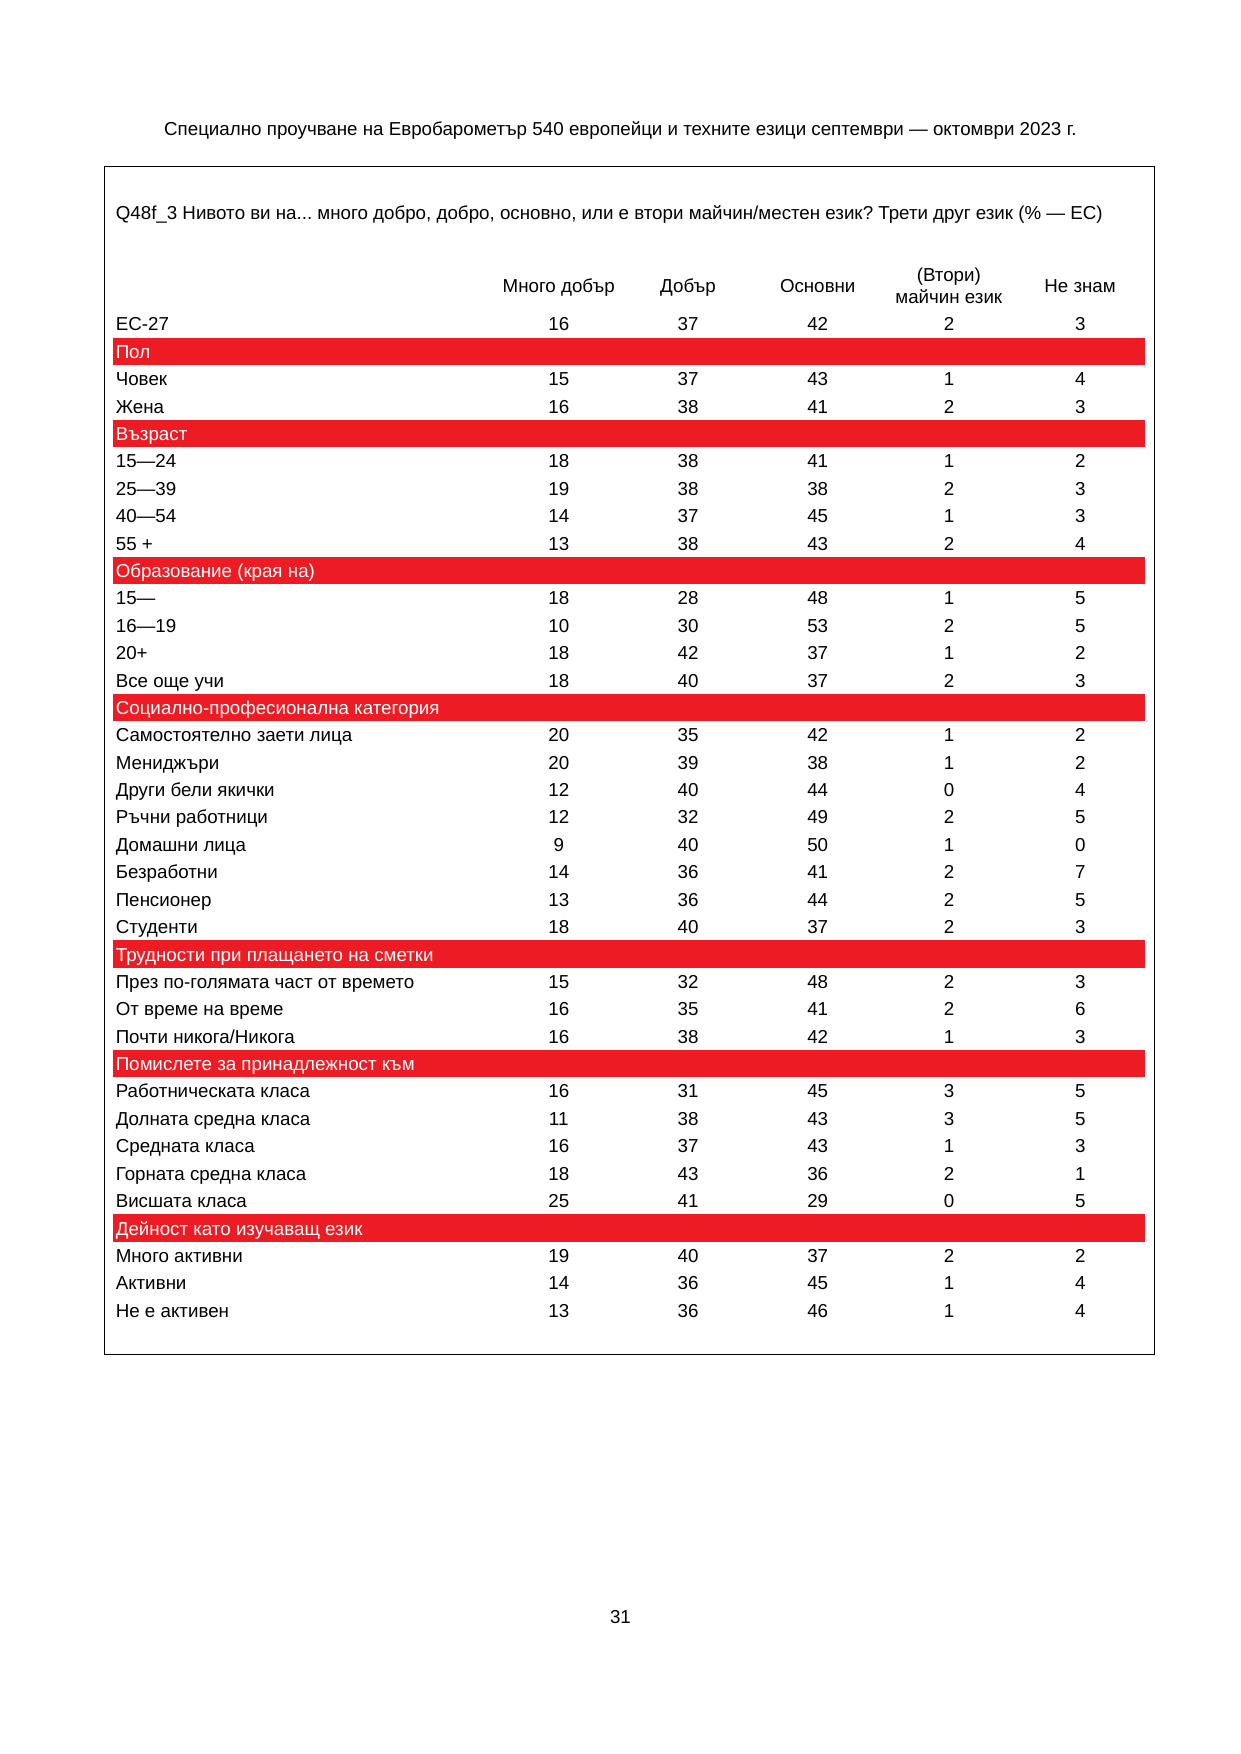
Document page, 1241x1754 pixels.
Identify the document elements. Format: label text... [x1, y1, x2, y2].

table_cell 2 [882, 1242, 1015, 1269]
table_cell 42 [753, 721, 882, 749]
table_cell 2 [882, 393, 1015, 420]
table_cell 3 [1015, 1132, 1145, 1159]
table_cell 40 [623, 1242, 753, 1269]
table_cell 2 [882, 913, 1015, 940]
table_cell [113, 261, 494, 310]
table_cell [882, 229, 1015, 261]
table_cell 40 [623, 776, 753, 803]
table_cell 7 [1015, 858, 1145, 886]
table_cell Основни [753, 261, 882, 310]
table_cell 2 [882, 666, 1015, 694]
table_cell 15 [494, 365, 623, 392]
table_cell Безработни [113, 858, 494, 886]
table_cell 19 [494, 475, 623, 502]
table_cell 35 [623, 721, 753, 749]
table_cell 14 [494, 502, 623, 529]
table_cell [494, 1214, 623, 1242]
table_cell 16 [494, 1132, 623, 1159]
table_cell 25 [494, 1187, 623, 1214]
table_cell 38 [753, 475, 882, 502]
table_cell [623, 1214, 753, 1242]
table_cell 44 [753, 776, 882, 803]
table_cell 41 [753, 995, 882, 1023]
table_cell [494, 229, 623, 261]
table_cell [882, 940, 1015, 968]
table_cell 0 [1015, 831, 1145, 858]
table_cell 1 [882, 447, 1015, 475]
table_cell 0 [882, 776, 1015, 803]
table_cell 37 [753, 639, 882, 666]
table_cell 3 [1015, 475, 1145, 502]
table_cell 45 [753, 1269, 882, 1297]
table_cell 42 [753, 1023, 882, 1050]
table_cell Човек [113, 365, 494, 392]
table_cell 1 [882, 1297, 1015, 1324]
table_cell 37 [623, 310, 753, 338]
table_cell 16 [494, 1078, 623, 1105]
table_cell 46 [753, 1297, 882, 1324]
table_cell 19 [494, 1242, 623, 1269]
table_cell 41 [753, 393, 882, 420]
table_cell 18 [494, 584, 623, 612]
table_cell Много добър [494, 261, 623, 310]
table_cell 11 [494, 1105, 623, 1132]
table_cell 49 [753, 804, 882, 831]
table_cell [753, 229, 882, 261]
table_cell Самостоятелно заети лица [113, 721, 494, 749]
table_cell 15—24 [113, 447, 494, 475]
table_cell 2 [1015, 1242, 1145, 1269]
table_cell 2 [882, 310, 1015, 338]
table_cell [753, 940, 882, 968]
table_cell [1015, 1050, 1145, 1077]
table_cell 12 [494, 776, 623, 803]
table_cell 42 [623, 639, 753, 666]
table_cell Трудности при плащането на сметки [113, 940, 494, 968]
table_cell 1 [882, 1269, 1015, 1297]
table_cell 37 [753, 1242, 882, 1269]
table_cell 41 [753, 447, 882, 475]
table_cell [494, 557, 623, 584]
table_cell 40 [623, 913, 753, 940]
table_cell 16 [494, 995, 623, 1023]
table_cell 14 [494, 1269, 623, 1297]
table_cell 9 [494, 831, 623, 858]
table_cell 3 [1015, 913, 1145, 940]
table_cell 28 [623, 584, 753, 612]
table_cell През по-голямата част от времето [113, 968, 494, 995]
table_cell [1015, 229, 1145, 261]
table_cell 43 [753, 1132, 882, 1159]
table_cell 38 [623, 393, 753, 420]
table_cell 6 [1015, 995, 1145, 1023]
table_cell 4 [1015, 530, 1145, 557]
table_cell [494, 694, 623, 721]
table_cell 4 [1015, 1297, 1145, 1324]
table_cell 3 [1015, 310, 1145, 338]
table_cell [623, 338, 753, 365]
table_cell 43 [753, 365, 882, 392]
table_cell 38 [623, 530, 753, 557]
table_cell От време на време [113, 995, 494, 1023]
table_cell 2 [1015, 639, 1145, 666]
table_cell 16—19 [113, 612, 494, 639]
table_cell 40 [623, 831, 753, 858]
table_cell 18 [494, 1160, 623, 1187]
table_cell Възраст [113, 420, 494, 447]
table_cell 4 [1015, 365, 1145, 392]
table_cell Домашни лица [113, 831, 494, 858]
table_cell Помислете за принадлежност към [113, 1050, 494, 1077]
table_cell 48 [753, 584, 882, 612]
table_cell 1 [882, 365, 1015, 392]
table_cell [882, 338, 1015, 365]
table_cell Пол [113, 338, 494, 365]
table_cell 2 [882, 1160, 1015, 1187]
table_cell 37 [623, 1132, 753, 1159]
table_cell 38 [623, 475, 753, 502]
table_cell ЕС-27 [113, 310, 494, 338]
table_cell [623, 557, 753, 584]
table_cell Студенти [113, 913, 494, 940]
table_cell [623, 694, 753, 721]
table_cell [1015, 420, 1145, 447]
table_cell [1015, 940, 1145, 968]
table_cell [1015, 1214, 1145, 1242]
table_cell 1 [882, 831, 1015, 858]
table_cell 3 [882, 1105, 1015, 1132]
table_cell 1 [1015, 1160, 1145, 1187]
table_cell 13 [494, 1297, 623, 1324]
table_cell Висшата класа [113, 1187, 494, 1214]
table_cell [753, 338, 882, 365]
table_cell 53 [753, 612, 882, 639]
table_cell 14 [494, 858, 623, 886]
table_cell 1 [882, 749, 1015, 776]
table_cell 2 [882, 858, 1015, 886]
table_cell 10 [494, 612, 623, 639]
table_cell 2 [1015, 721, 1145, 749]
table_cell 5 [1015, 804, 1145, 831]
table_cell 5 [1015, 1078, 1145, 1105]
table_cell 18 [494, 447, 623, 475]
table_cell [494, 1050, 623, 1077]
table_cell 18 [494, 666, 623, 694]
table_cell 38 [623, 447, 753, 475]
table_cell 15— [113, 584, 494, 612]
table_cell 45 [753, 1078, 882, 1105]
table_cell 1 [882, 1132, 1015, 1159]
table_cell 13 [494, 886, 623, 913]
table_cell 2 [1015, 447, 1145, 475]
table_cell Добър [623, 261, 753, 310]
table_cell 2 [882, 530, 1015, 557]
table_cell 55 + [113, 530, 494, 557]
table_cell [753, 694, 882, 721]
table_cell 32 [623, 804, 753, 831]
table_cell Почти никога/Никога [113, 1023, 494, 1050]
table_cell (Втори) майчин език [882, 261, 1015, 310]
table_cell 20 [494, 721, 623, 749]
table_cell 5 [1015, 612, 1145, 639]
table_cell Активни [113, 1269, 494, 1297]
table_cell Работническата класа [113, 1078, 494, 1105]
table_cell 3 [1015, 393, 1145, 420]
table_cell [113, 229, 494, 261]
table_cell 12 [494, 804, 623, 831]
table_cell 18 [494, 639, 623, 666]
table_cell 13 [494, 530, 623, 557]
table_cell Други бели якички [113, 776, 494, 803]
table_cell Много активни [113, 1242, 494, 1269]
table_cell 16 [494, 310, 623, 338]
table_cell 38 [623, 1023, 753, 1050]
table_cell [753, 557, 882, 584]
table_cell [623, 1050, 753, 1077]
table_cell [753, 1214, 882, 1242]
table_cell 1 [882, 584, 1015, 612]
table_cell 1 [882, 1023, 1015, 1050]
table_cell 15 [494, 968, 623, 995]
table_cell 48 [753, 968, 882, 995]
table_cell 37 [623, 502, 753, 529]
table_cell [494, 940, 623, 968]
table_cell [623, 420, 753, 447]
table_cell 2 [882, 804, 1015, 831]
table_cell 4 [1015, 1269, 1145, 1297]
table_cell 2 [882, 995, 1015, 1023]
table_cell 5 [1015, 1105, 1145, 1132]
table_cell Дейност като изучаващ език [113, 1214, 494, 1242]
table_cell [882, 1214, 1015, 1242]
table_cell Образование (края на) [113, 557, 494, 584]
table_cell 0 [882, 1187, 1015, 1214]
table_cell [1015, 338, 1145, 365]
table_cell 1 [882, 639, 1015, 666]
table_cell [882, 557, 1015, 584]
table_cell Средната класа [113, 1132, 494, 1159]
table_cell 37 [753, 913, 882, 940]
table_cell 41 [753, 858, 882, 886]
table_cell 3 [1015, 1023, 1145, 1050]
table_cell 41 [623, 1187, 753, 1214]
table_cell [882, 1050, 1015, 1077]
table_cell [882, 694, 1015, 721]
table_cell 2 [1015, 749, 1145, 776]
table_cell 37 [753, 666, 882, 694]
table_cell [753, 1050, 882, 1077]
table_cell [1015, 557, 1145, 584]
table_cell 36 [623, 858, 753, 886]
table_cell 38 [753, 749, 882, 776]
table_cell 1 [882, 502, 1015, 529]
table_cell 40 [623, 666, 753, 694]
table_cell 39 [623, 749, 753, 776]
table_cell [882, 420, 1015, 447]
table_cell [623, 940, 753, 968]
table_cell 43 [623, 1160, 753, 1187]
table_cell 4 [1015, 776, 1145, 803]
table_cell 35 [623, 995, 753, 1023]
table_cell 45 [753, 502, 882, 529]
table_cell Жена [113, 393, 494, 420]
table_cell 44 [753, 886, 882, 913]
table_cell Социално-професионална категория [113, 694, 494, 721]
table_cell 2 [882, 612, 1015, 639]
table_cell 38 [623, 1105, 753, 1132]
table_cell 43 [753, 1105, 882, 1132]
table_cell 18 [494, 913, 623, 940]
table_cell Ръчни работници [113, 804, 494, 831]
table_cell 3 [1015, 968, 1145, 995]
table_cell 3 [882, 1078, 1015, 1105]
table_cell 42 [753, 310, 882, 338]
table_cell 5 [1015, 1187, 1145, 1214]
table_cell 29 [753, 1187, 882, 1214]
table_cell Пенсионер [113, 886, 494, 913]
table_cell 20 [494, 749, 623, 776]
table_cell 5 [1015, 886, 1145, 913]
table_cell 20+ [113, 639, 494, 666]
table_cell [753, 420, 882, 447]
table_cell 3 [1015, 666, 1145, 694]
table_cell [1015, 694, 1145, 721]
table_cell Долната средна класа [113, 1105, 494, 1132]
table_cell 36 [623, 1269, 753, 1297]
table_cell 25—39 [113, 475, 494, 502]
table_cell 31 [623, 1078, 753, 1105]
table_cell 3 [1015, 502, 1145, 529]
table_cell 32 [623, 968, 753, 995]
table_cell 2 [882, 968, 1015, 995]
table_cell 36 [753, 1160, 882, 1187]
table_cell 2 [882, 886, 1015, 913]
table_cell [623, 229, 753, 261]
table_cell 40—54 [113, 502, 494, 529]
table_cell 1 [882, 721, 1015, 749]
table_cell 50 [753, 831, 882, 858]
table_cell 30 [623, 612, 753, 639]
table_header Q48f_3 Нивото ви на... много добро, добро, основно, или е втори майчин/местен език? Трети друг език (% — ЕС) [113, 197, 1145, 229]
table_cell [494, 420, 623, 447]
table_cell Горната средна класа [113, 1160, 494, 1187]
table_cell 43 [753, 530, 882, 557]
table_cell 37 [623, 365, 753, 392]
table_cell Все още учи [113, 666, 494, 694]
table_cell Мениджъри [113, 749, 494, 776]
table_cell 36 [623, 1297, 753, 1324]
table_cell 16 [494, 393, 623, 420]
table_cell Не е активен [113, 1297, 494, 1324]
table_cell [494, 338, 623, 365]
table_cell 2 [882, 475, 1015, 502]
table_cell Не знам [1015, 261, 1145, 310]
table_cell 36 [623, 886, 753, 913]
table_cell 16 [494, 1023, 623, 1050]
table_cell 5 [1015, 584, 1145, 612]
